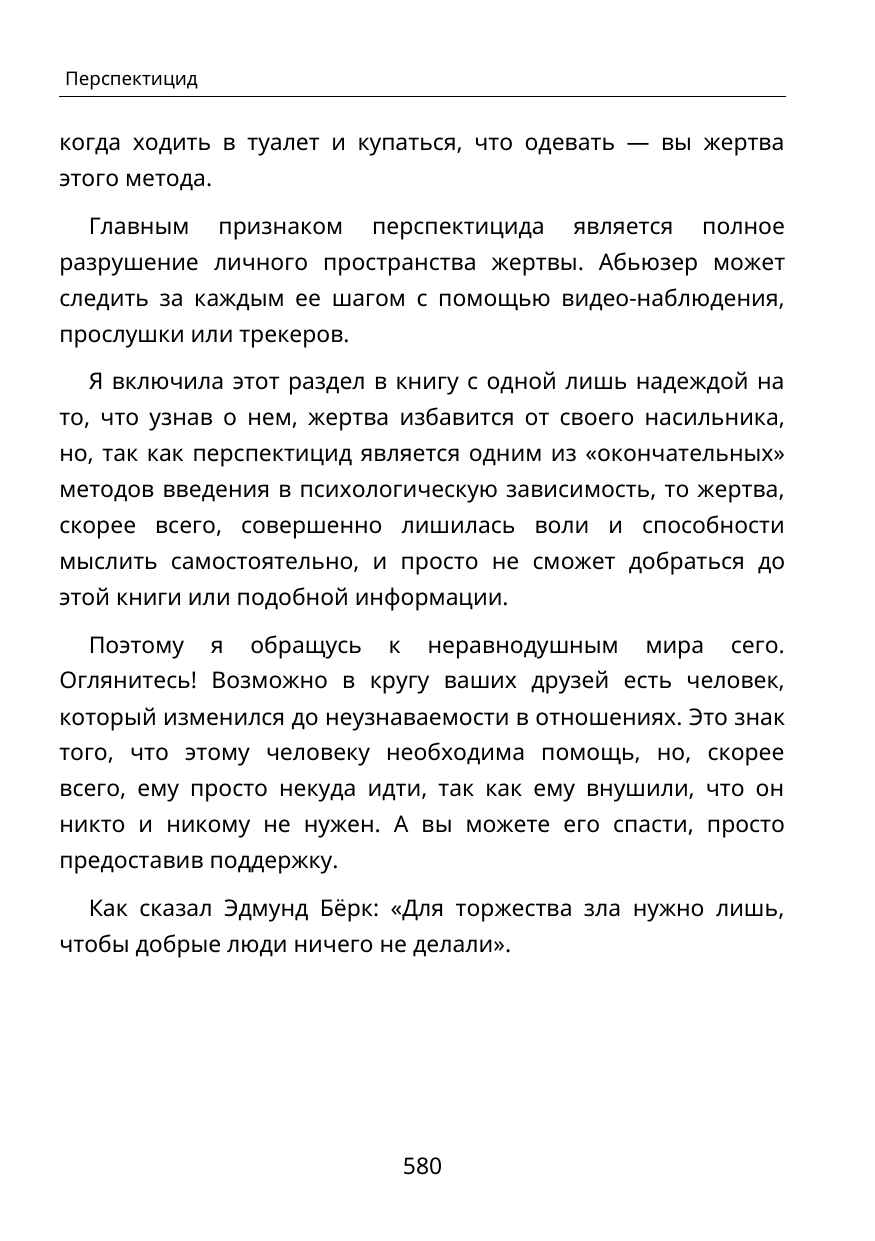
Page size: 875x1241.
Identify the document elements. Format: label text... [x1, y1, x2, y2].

text когда ходить в туалет и купаться, что одевать — вы жертва этого метода. [59, 126, 786, 193]
text Я включила этот раздел в книгу с одной лишь надеждой на то, что узнав о нем, жертва избавится от своего насильника, но, так как перспектицид является одним из «окончательных» методов введения в психологическую зависимость, то жертва, скорее всего, совершенно лишилась воли и способности мыслить самостоятельно, и просто не сможет добраться до этой книги или подобной информации. [59, 365, 786, 612]
text Поэтому я обращусь к неравнодушным мира сего. Оглянитесь! Возможно в кругу ваших друзей есть человек, который изменился до неузнаваемости в отношениях. Это знак того, что этому человеку необходима помощь, но, скорее всего, ему просто некуда идти, так как ему внушили, что он никто и никому не нужен. А вы можете его спасти, просто предоставив поддержку. [59, 628, 786, 875]
text Главным признаком перспектицида является полное разрушение личного пространства жертвы. Абьюзер может следить за каждым ее шагом с помощью видео-наблюдения, прослушки или трекеров. [59, 210, 786, 349]
text Как сказал Эдмунд Бёрк: «Для торжества зла нужно лишь, чтобы добрые люди ничего не делали». [59, 892, 786, 959]
